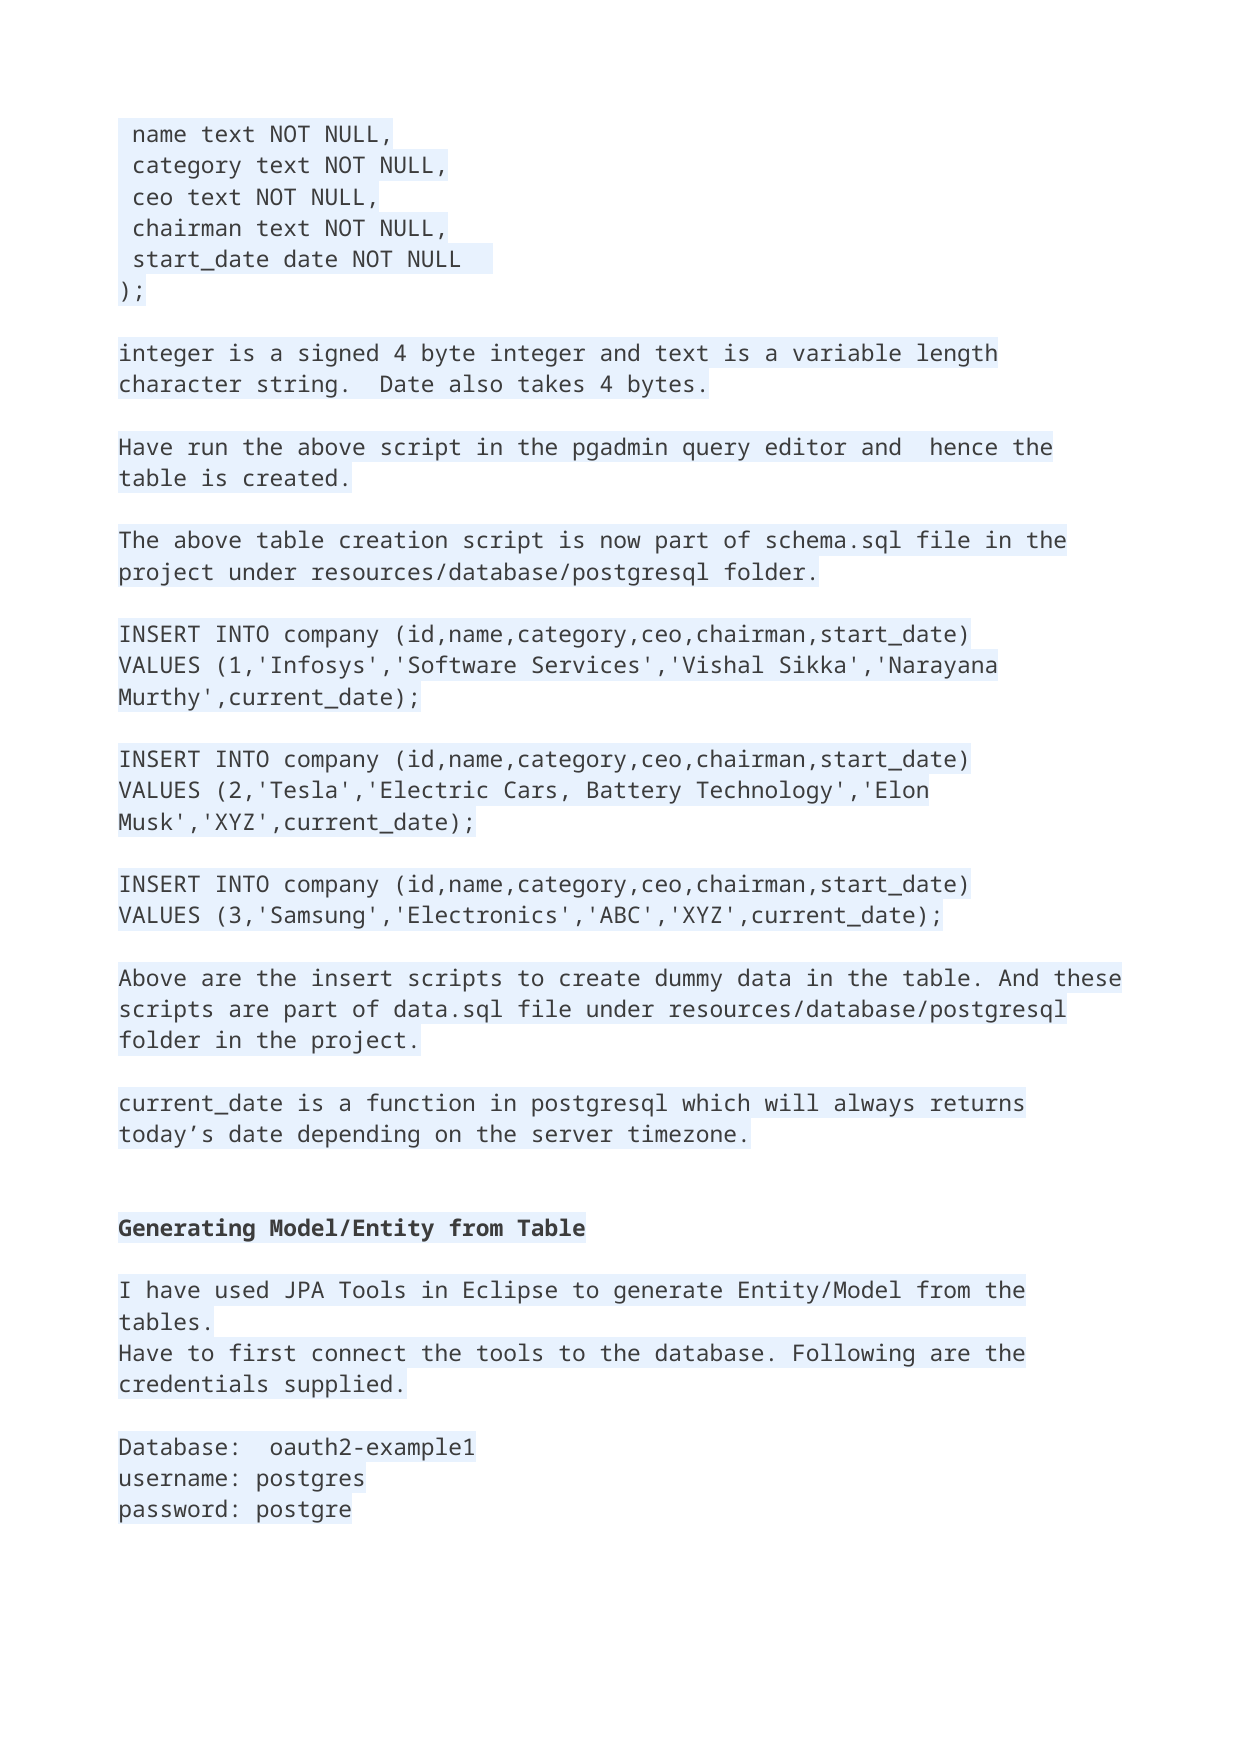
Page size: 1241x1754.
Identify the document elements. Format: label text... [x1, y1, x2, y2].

text username: postgres [118, 1462, 1122, 1493]
text Above are the insert scripts to create dummy data in the table. And these scripts are part of data.sql file under resources/database/postgresql folder in the project. [118, 962, 1122, 1056]
text VALUES (3,'Samsung','Electronics','ABC','XYZ',current_date); [118, 899, 1122, 931]
text category text NOT NULL, [118, 149, 1122, 181]
text chairman text NOT NULL, [118, 212, 1122, 243]
text current_date is a function in postgresql which will always returns today’s date depending on the server timezone. [118, 1087, 1122, 1149]
text start_date date NOT NULL [118, 243, 1122, 274]
text INSERT INTO company (id,name,category,ceo,chairman,start_date) [118, 618, 1122, 649]
text INSERT INTO company (id,name,category,ceo,chairman,start_date) [118, 743, 1122, 774]
text Have run the above script in the pgadmin query editor and hence the table is created. [118, 431, 1122, 493]
text ); [118, 274, 1122, 306]
text Have to first connect the tools to the database. Following are the credentials supplied. [118, 1337, 1122, 1399]
text VALUES (2,'Tesla','Electric Cars, Battery Technology','Elon Musk','XYZ',current_date); [118, 774, 1122, 837]
text The above table creation script is now part of schema.sql file in the project under resources/database/postgresql folder. [118, 524, 1122, 587]
text ceo text NOT NULL, [118, 181, 1122, 212]
text I have used JPA Tools in Eclipse to generate Entity/Model from the tables. [118, 1274, 1122, 1337]
text VALUES (1,'Infosys','Software Services','Vishal Sikka','Narayana Murthy',current_date); [118, 649, 1122, 712]
text INSERT INTO company (id,name,category,ceo,chairman,start_date) [118, 868, 1122, 899]
text password: postgre [118, 1493, 1122, 1524]
text Generating Model/Entity from Table [118, 1212, 1122, 1243]
text Database: oauth2-example1 [118, 1431, 1122, 1462]
text integer is a signed 4 byte integer and text is a variable length character string. Date also takes 4 bytes. [118, 337, 1122, 399]
text name text NOT NULL, [118, 118, 1122, 149]
